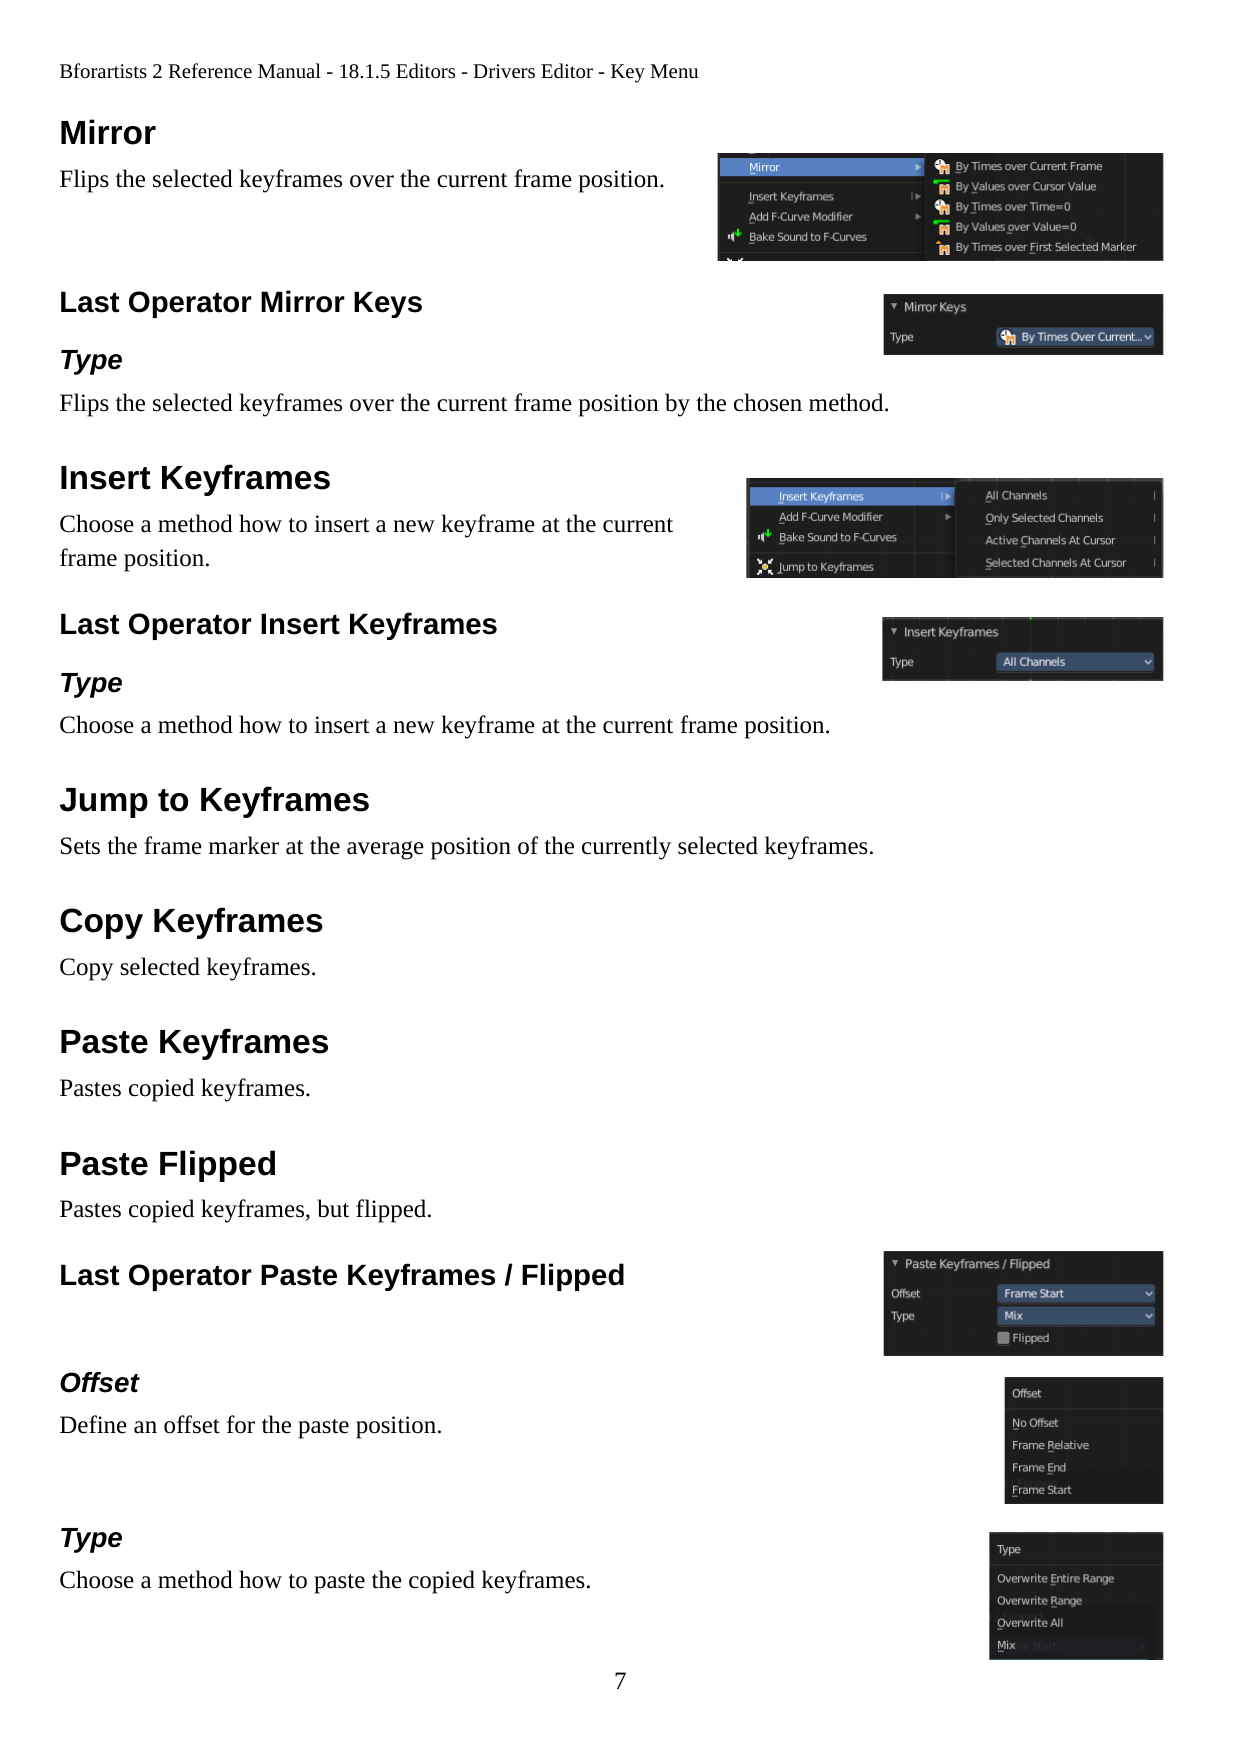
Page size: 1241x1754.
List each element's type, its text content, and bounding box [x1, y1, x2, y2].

picture [882, 617, 1164, 681]
subtitle Insert Keyframes [59, 458, 1181, 497]
text Choose a method how to paste the copied keyframes. [59, 1565, 989, 1594]
picture [883, 1251, 1164, 1356]
subtitle Offset [59, 1366, 1181, 1398]
subtitle Type [59, 1521, 1181, 1553]
subtitle Type [59, 344, 1181, 376]
text Choose a method how to insert a new keyframe at the current frame position. [59, 710, 1181, 739]
subtitle Jump to Keyframes [59, 780, 1181, 819]
text Flips the selected keyframes over the current frame position by the chosen method. [59, 388, 1181, 417]
text Choose a method how to insert a new keyframe at the current frame position. [59, 509, 746, 572]
picture [717, 153, 1164, 261]
text Flips the selected keyframes over the current frame position. [59, 164, 717, 192]
picture [989, 1532, 1164, 1660]
text Copy selected keyframes. [59, 952, 1181, 981]
text Pastes copied keyframes. [59, 1073, 1181, 1102]
text Sets the frame marker at the average position of the currently selected keyframes. [59, 831, 1181, 860]
subtitle Copy Keyframes [59, 901, 1181, 940]
picture [883, 294, 1164, 355]
picture [746, 478, 1164, 578]
subtitle Type [59, 666, 1181, 698]
subtitle Last Operator Insert Keyframes [59, 607, 1181, 641]
subtitle Paste Flipped [59, 1143, 1181, 1182]
subtitle Last Operator Mirror Keys [59, 285, 1181, 319]
picture [1004, 1377, 1164, 1504]
text Pastes copied keyframes, but flipped. [59, 1194, 1181, 1223]
subtitle Mirror [59, 113, 1181, 151]
subtitle Paste Keyframes [59, 1022, 1181, 1061]
subtitle Last Operator Paste Keyframes / Flipped [59, 1258, 883, 1292]
text Define an offset for the paste position. [59, 1410, 1004, 1439]
